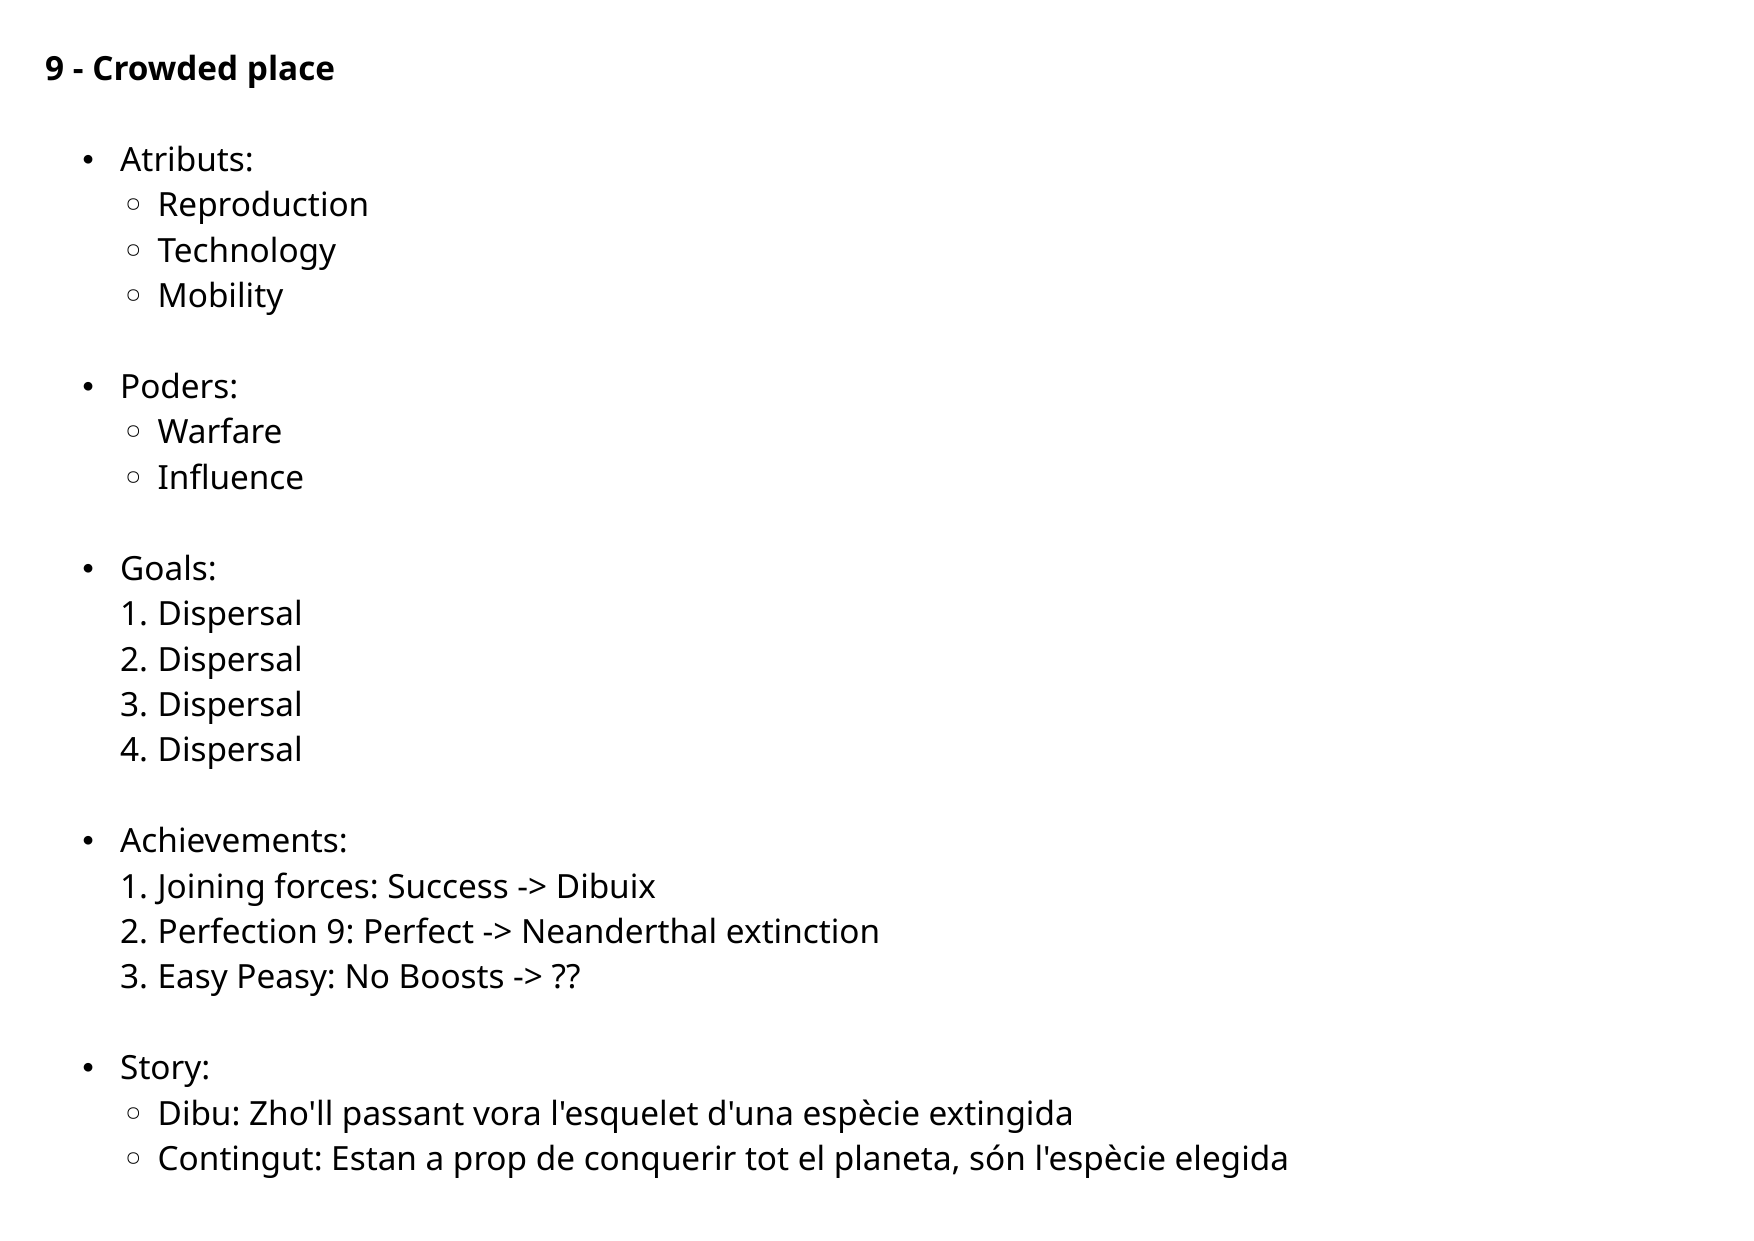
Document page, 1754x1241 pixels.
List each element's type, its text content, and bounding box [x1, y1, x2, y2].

list Dispersal [120, 726, 1709, 772]
list Warfare [120, 408, 1709, 454]
list Dibu: Zho'll passant vora l'esquelet d'una espècie extingida [120, 1089, 1709, 1135]
list Contingut: Estan a prop de conquerir tot el planeta, són l'espècie elegida [120, 1135, 1709, 1180]
list Technology [120, 227, 1709, 272]
list Dispersal [120, 590, 1709, 635]
list Influence [120, 454, 1709, 499]
list Dispersal [120, 681, 1709, 726]
list Goals: [82, 544, 1709, 590]
text 9 - Crowded place [45, 45, 1709, 90]
list Mobility [120, 272, 1709, 317]
list Dispersal [120, 635, 1709, 681]
list Perfection 9: Perfect -> Neanderthal extinction [120, 908, 1709, 953]
list Story: [82, 1044, 1709, 1089]
list Reproduction [120, 181, 1709, 227]
list Joining forces: Success -> Dibuix [120, 862, 1709, 908]
list Easy Peasy: No Boosts -> ?? [120, 953, 1709, 999]
list Atributs: [82, 136, 1709, 181]
list Poders: [82, 363, 1709, 408]
list Achievements: [82, 817, 1709, 862]
